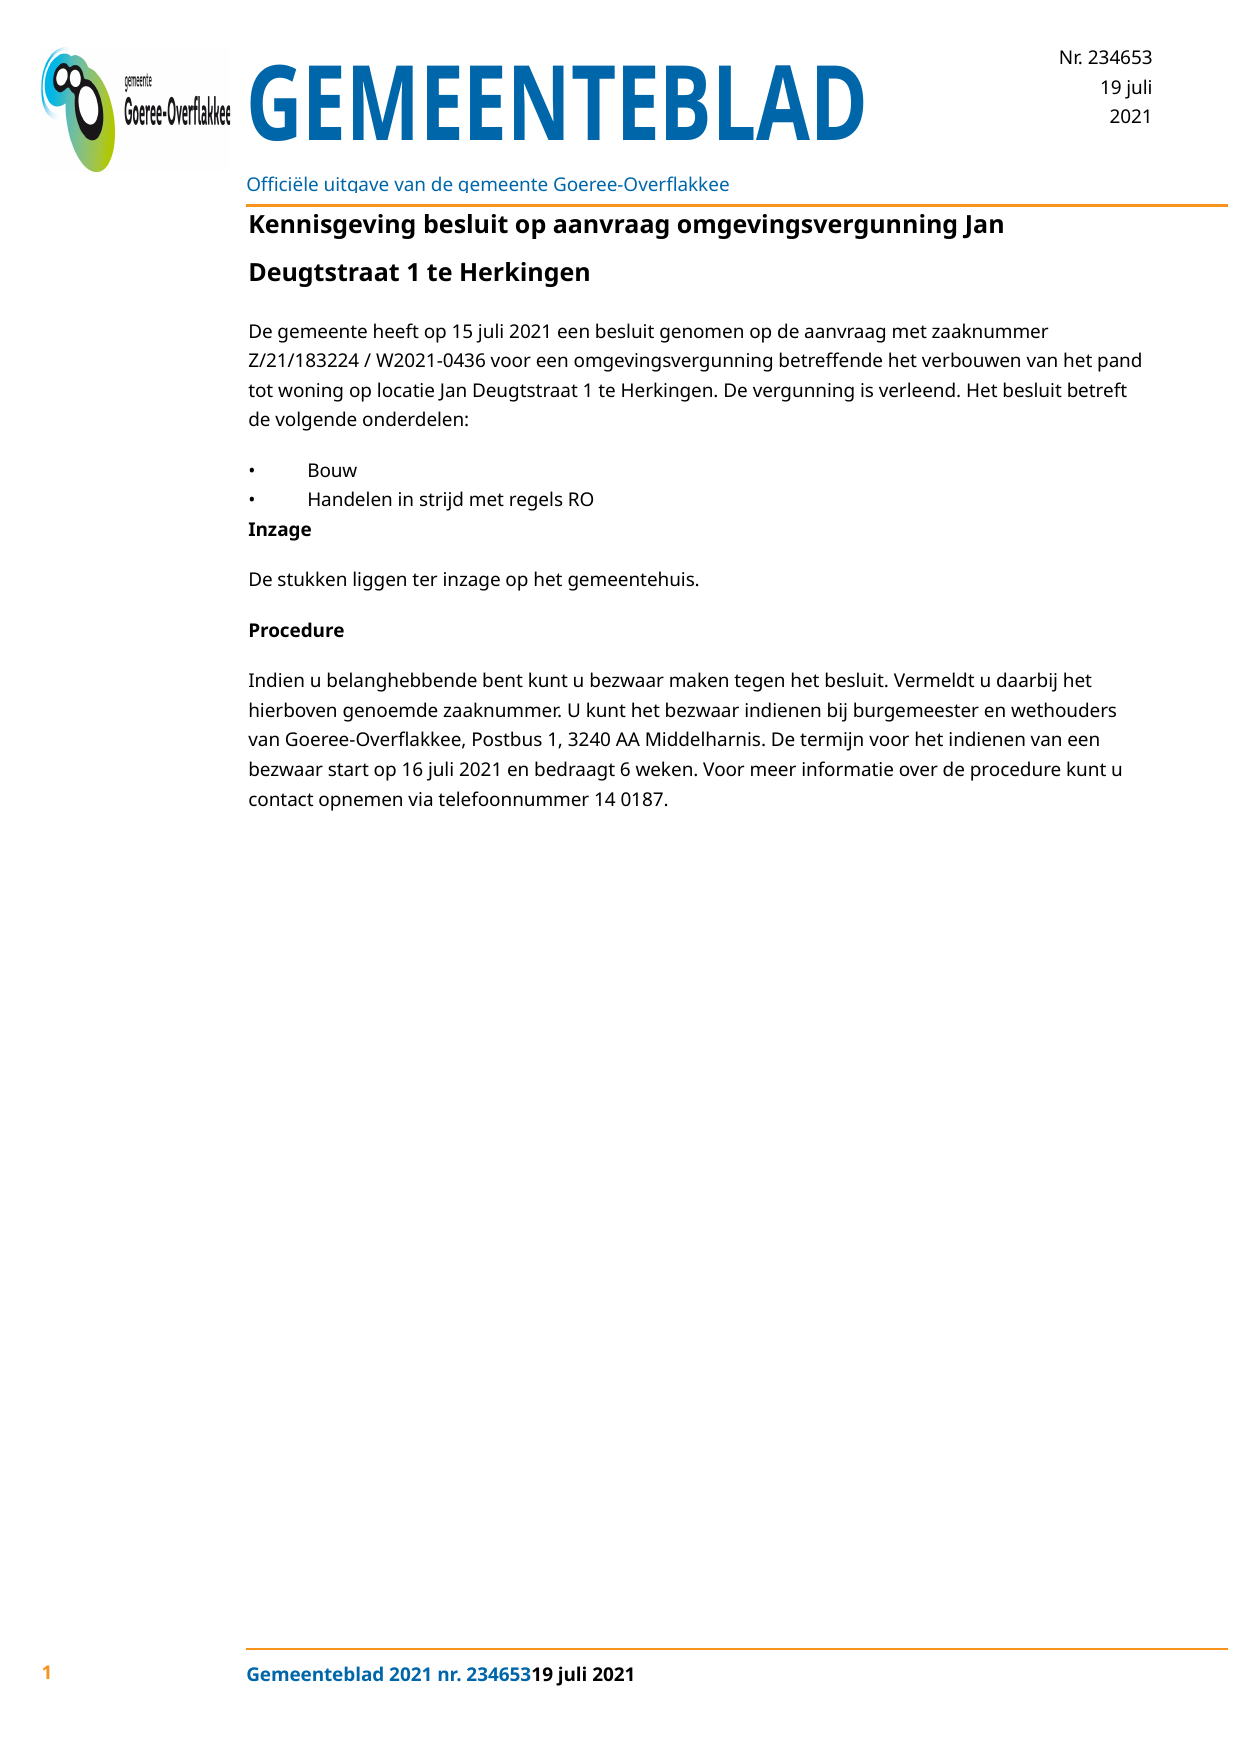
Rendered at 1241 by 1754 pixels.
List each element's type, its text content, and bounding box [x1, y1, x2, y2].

text De stukken liggen ter inzage op het gemeentehuis. [248, 567, 1152, 592]
picture [41, 47, 231, 172]
text Kennisgeving besluit op aanvraag omgevingsvergunning Jan Deugtstraat 1 te Herkingen [248, 207, 1152, 288]
text Inzage [248, 516, 1152, 542]
text Procedure [248, 617, 1152, 643]
text Indien u belanghebbende bent kunt u bezwaar maken tegen het besluit. Vermeldt u daarbij het hierboven genoemde zaaknummer. U kunt het bezwaar indienen bij burgemeester en wethouders van Goeree-Overflakkee, Postbus 1, 3240 AA Middelharnis. De termijn voor het indienen van een bezwaar start op 16 juli 2021 en bedraagt 6 weken. Voor meer informatie over de procedure kunt u contact opnemen via telefoonnummer 14 0187. [248, 667, 1152, 812]
text De gemeente heeft op 15 juli 2021 een besluit genomen op de aanvraag met zaaknummer Z/21/183224 / W2021-0436 voor een omgevingsvergunning betreffende het verbouwen van het pand tot woning op locatie Jan Deugtstraat 1 te Herkingen. De vergunning is verleend. Het besluit betreft de volgende onderdelen: [248, 318, 1152, 432]
list Bouw [248, 457, 1152, 483]
list Handelen in strijd met regels RO [248, 487, 1152, 512]
